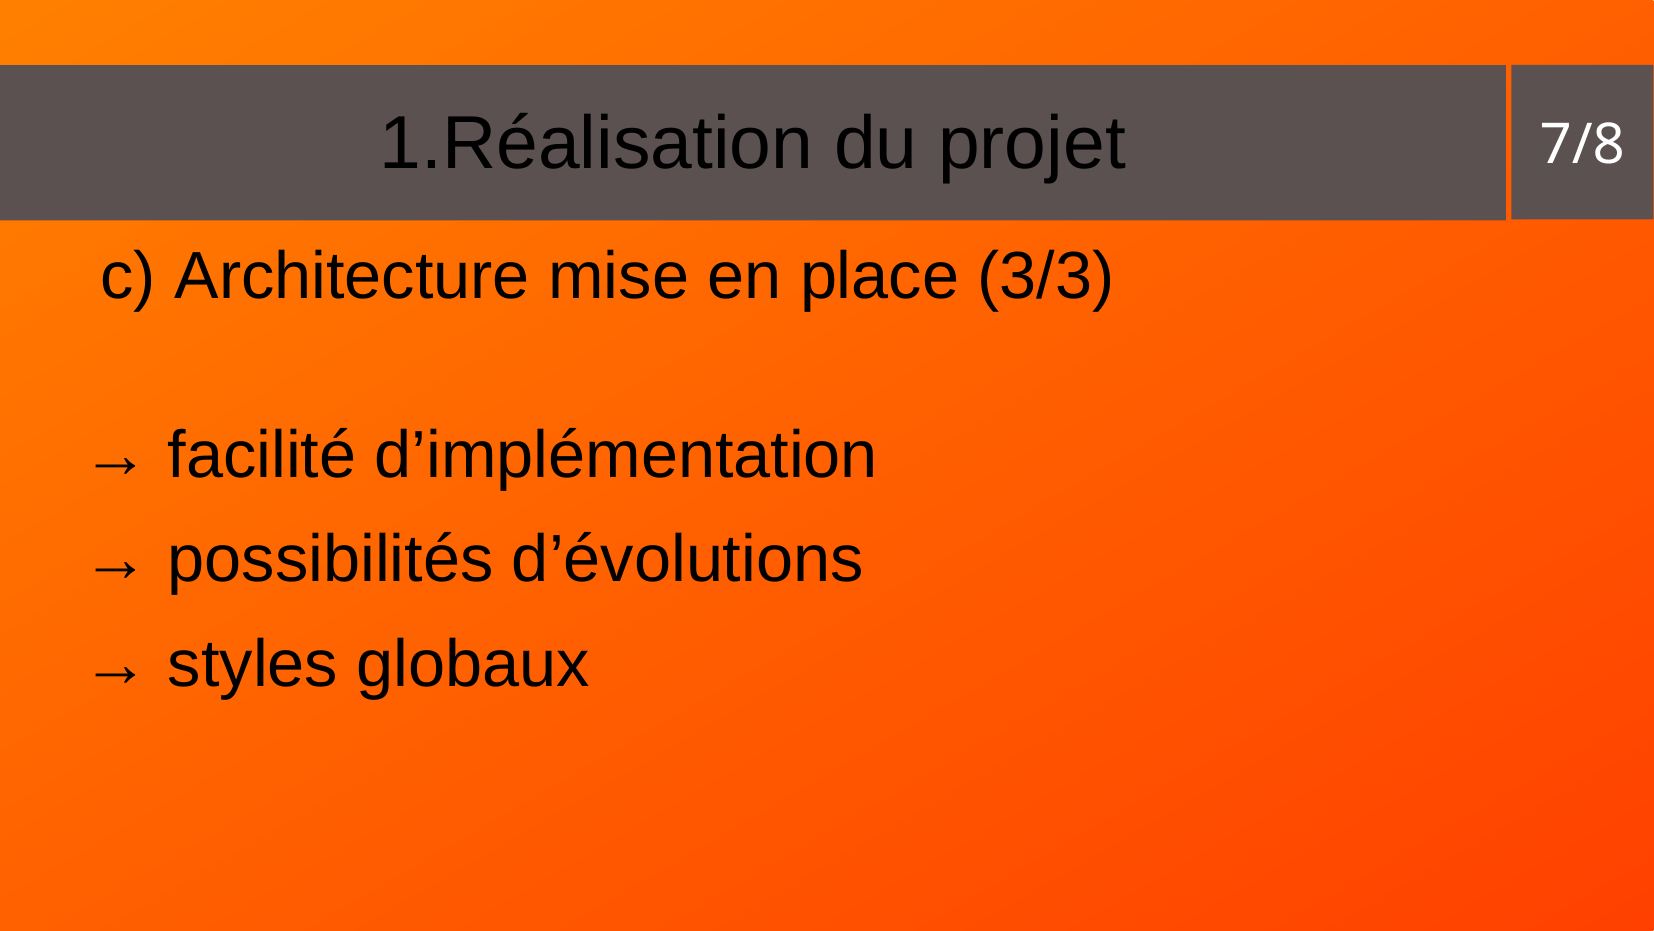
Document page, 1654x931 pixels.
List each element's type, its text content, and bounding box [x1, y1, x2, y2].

title Réalisation du projet [0, 65, 1506, 221]
text_box 7/8 [1511, 64, 1654, 220]
list Architecture mise en place (3/3) → facilité d’implémentation → possibilités d’évolutions → styles globaux [82, 237, 1571, 931]
